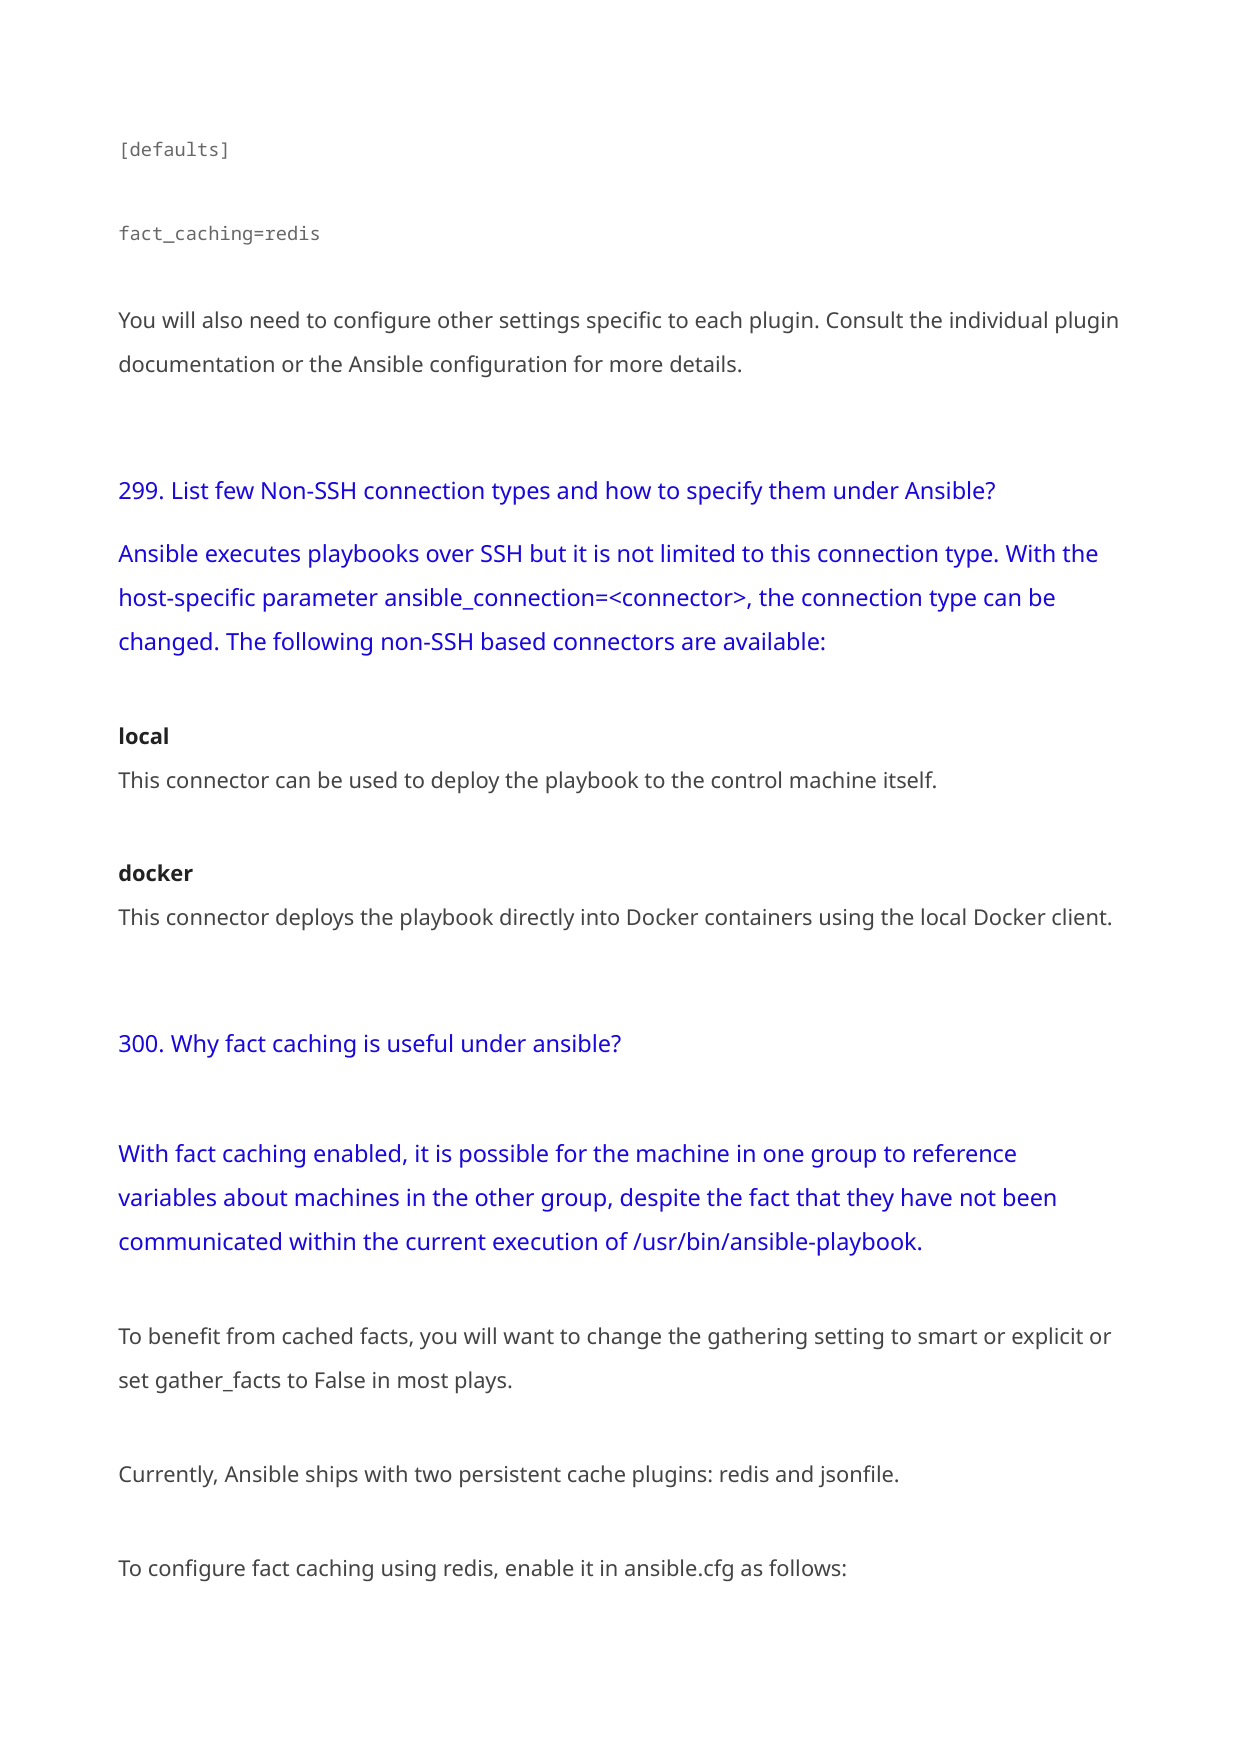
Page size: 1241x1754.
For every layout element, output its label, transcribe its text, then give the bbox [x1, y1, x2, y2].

text Ansible executes playbooks over SSH but it is not limited to this connection type. With the host-specific parameter ansible_connection=<connector>, the connection type can be changed. The following non-SSH based connectors are available: [118, 526, 1122, 657]
text To benefit from cached facts, you will want to change the gathering setting to smart or explicit or set gather_facts to False in most plays. [118, 1307, 1122, 1395]
text [defaults] [118, 118, 1122, 162]
text You will also need to configure other settings specific to each plugin. Consult the individual plugin documentation or the Ansible configuration for more details. [118, 292, 1122, 379]
text fact_caching=redis [118, 202, 1122, 246]
text Currently, Ansible ships with two persistent cache plugins: redis and jsonfile. [118, 1445, 1122, 1488]
text To configure fact caching using redis, enable it in ansible.cfg as follows: [118, 1538, 1122, 1582]
text local This connector can be used to deploy the playbook to the control machine itself. [118, 707, 1122, 794]
text 300. Why fact caching is useful under ansible? [118, 1027, 1122, 1059]
text 299. List few Non-SSH connection types and how to specify them under Ansible? [118, 474, 1122, 506]
text docker This connector deploys the playbook directly into Docker containers using the local Docker client. [118, 844, 1122, 932]
text With fact caching enabled, it is possible for the machine in one group to reference variables about machines in the other group, despite the fact that they have not been communicated within the current execution of /usr/bin/ansible-playbook. [118, 1126, 1122, 1257]
